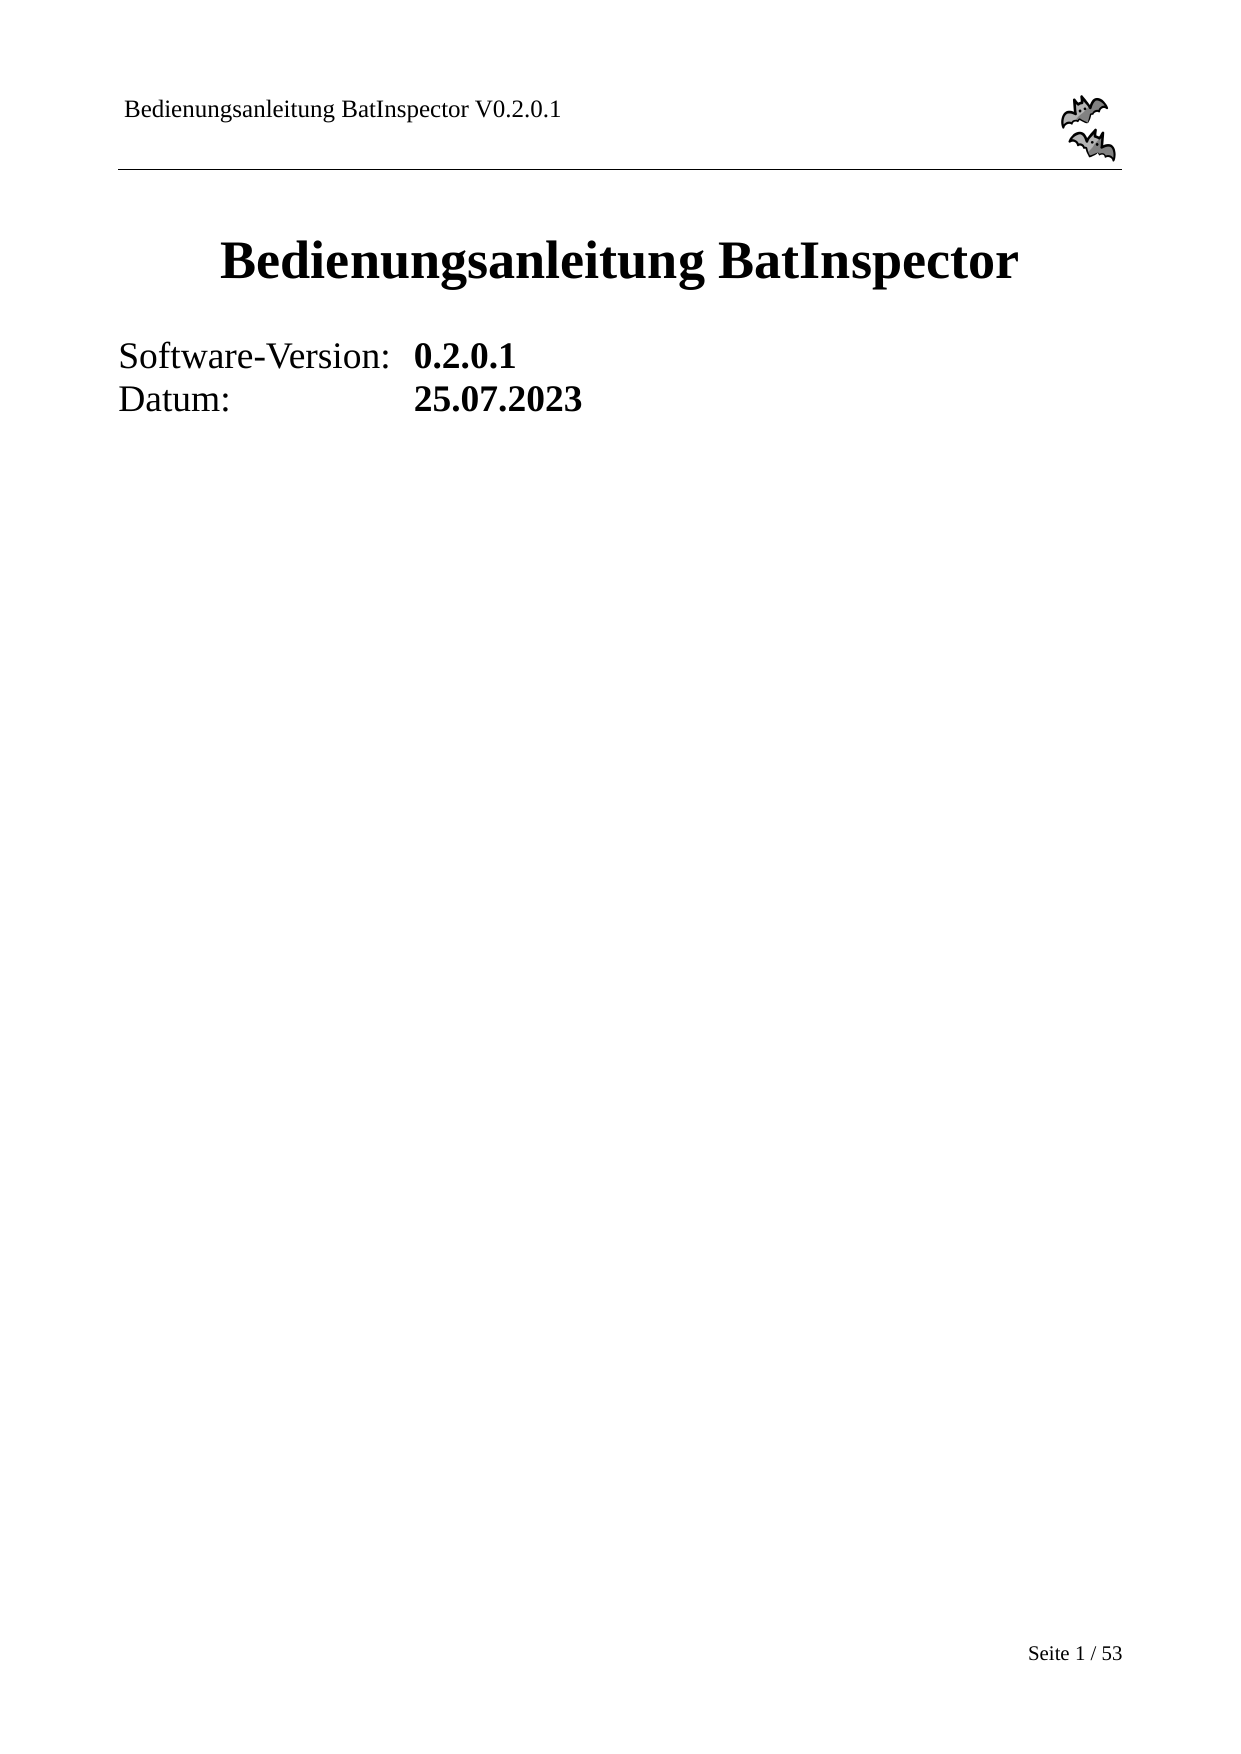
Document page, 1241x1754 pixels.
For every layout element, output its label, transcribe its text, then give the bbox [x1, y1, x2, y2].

picture [1057, 95, 1120, 162]
text Bedienungsanleitung BatInspector [118, 228, 1122, 291]
text Datum: 25.07.2023 [118, 377, 1122, 420]
text Software-Version: 0.2.0.1 [118, 334, 1122, 377]
